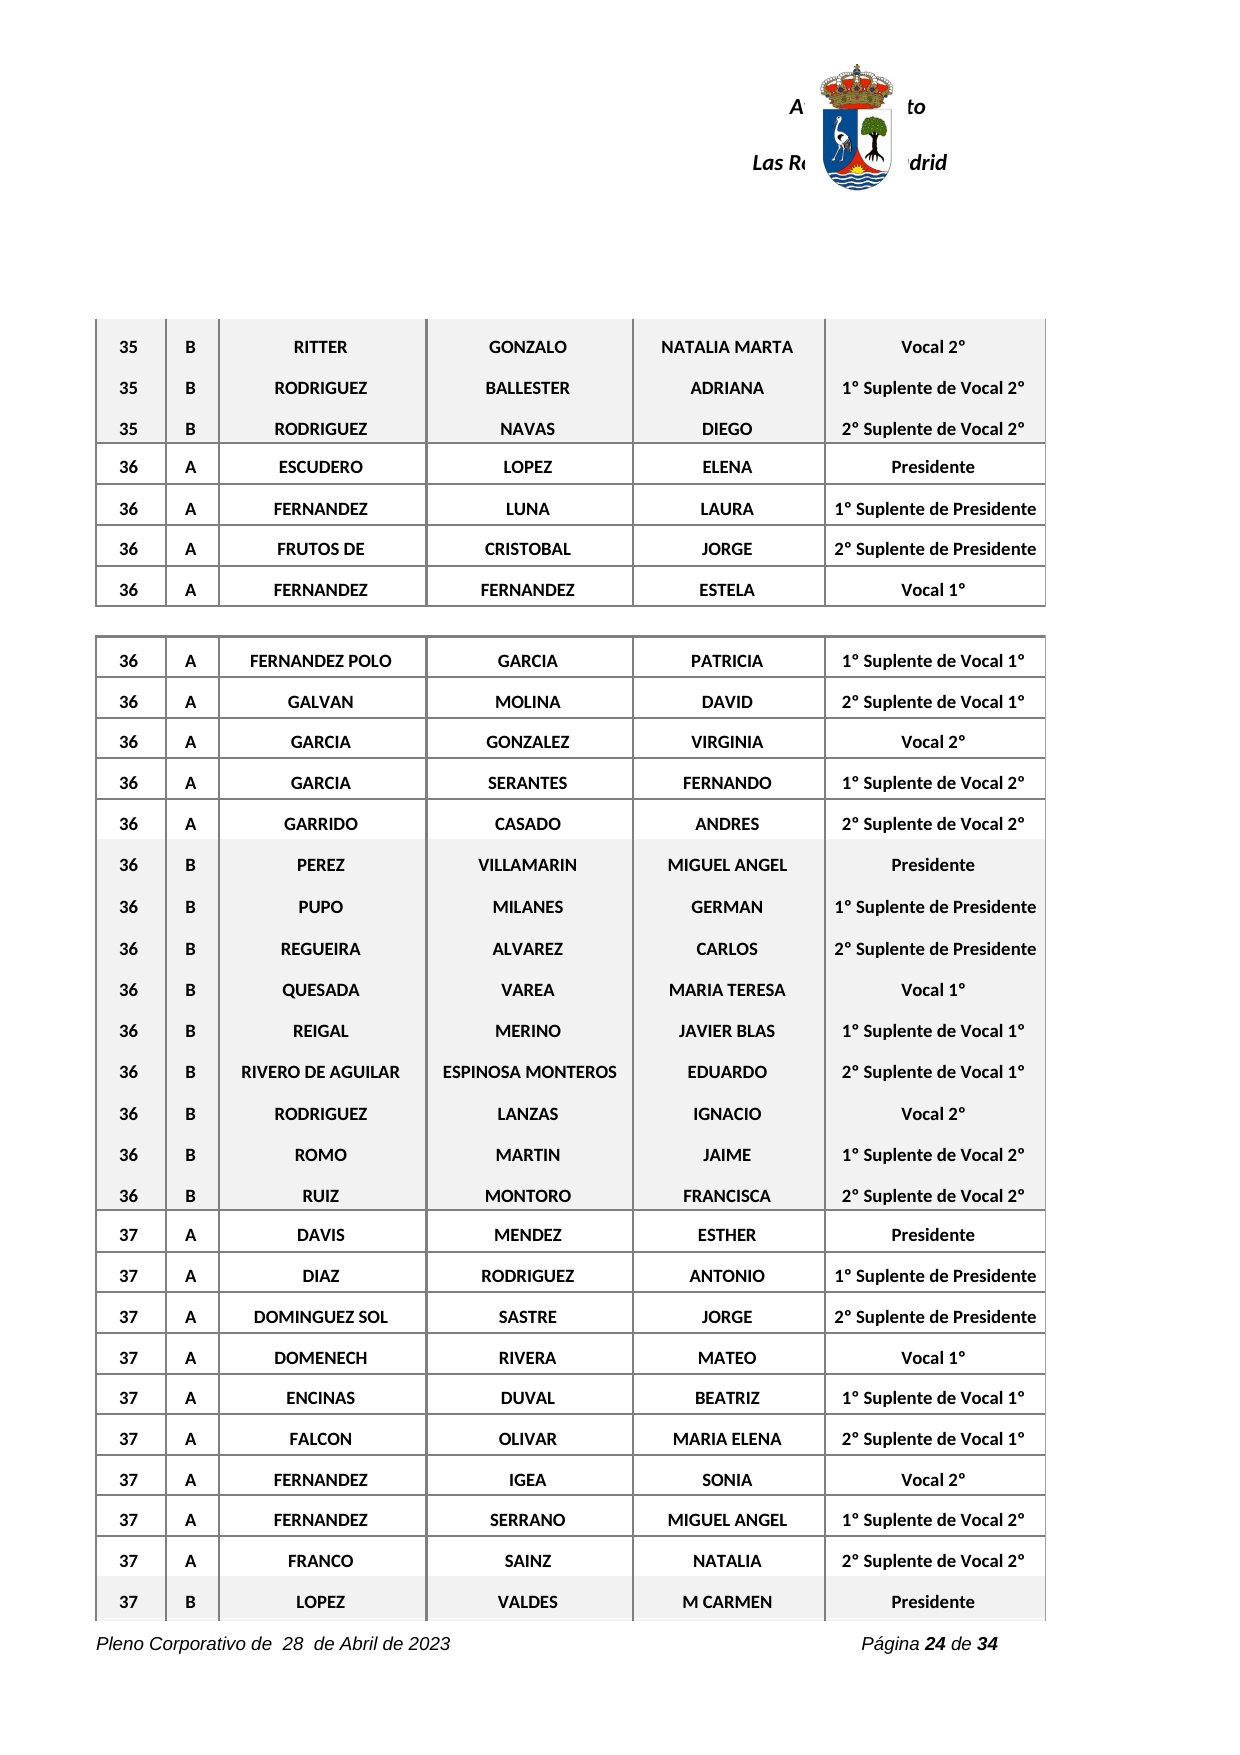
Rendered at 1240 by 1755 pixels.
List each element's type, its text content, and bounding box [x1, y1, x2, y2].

table_cell A [167, 1293, 218, 1332]
table_cell 1º Suplente de Presidente [826, 1253, 1045, 1291]
table_cell RODRIGUEZ [220, 1090, 425, 1127]
table_cell 35 [97, 323, 165, 360]
table_cell B [167, 841, 218, 879]
table_cell NATALIA [634, 1537, 824, 1576]
table_cell 36 [97, 925, 165, 962]
table_cell SERRANO [428, 1496, 632, 1535]
table_cell Vocal 2º [826, 1456, 1045, 1494]
table_cell ALVAREZ [428, 925, 632, 962]
table_cell Presidente [826, 1211, 1045, 1251]
table_cell DAVID [634, 678, 824, 717]
table_cell 2º Suplente de Vocal 1º [826, 1049, 1045, 1085]
table_cell FERNANDEZ [428, 567, 632, 605]
table_cell 37 [97, 1537, 165, 1576]
table_cell 1º Suplente de Vocal 2º [826, 1496, 1045, 1535]
table_cell A [167, 1537, 218, 1576]
table_cell B [167, 1049, 218, 1085]
table_cell Vocal 2º [826, 1090, 1045, 1127]
table_header 1º Suplente de Vocal 1º [826, 638, 1045, 676]
table_cell MONTORO [428, 1173, 632, 1209]
table_cell MIGUEL ANGEL [634, 1496, 824, 1535]
table_cell 36 [97, 1008, 165, 1044]
table_cell LAURA [634, 485, 824, 524]
table_cell DUVAL [428, 1375, 632, 1413]
table_cell ROMO [220, 1131, 425, 1168]
table_cell B [167, 1173, 218, 1209]
table_cell LUNA [428, 485, 632, 524]
table_cell 36 [97, 678, 165, 717]
table_cell GARCIA [220, 759, 425, 798]
table_cell 36 [97, 444, 165, 483]
table_cell FRANCO [220, 1537, 425, 1576]
table_cell JAIME [634, 1131, 824, 1168]
table_cell MERINO [428, 1008, 632, 1044]
table_cell B [167, 1090, 218, 1127]
table_cell Vocal 1º [826, 1334, 1045, 1372]
table_cell VIRGINIA [634, 719, 824, 757]
table_cell CRISTOBAL [428, 526, 632, 564]
table_cell FERNANDO [634, 759, 824, 798]
table_cell NATALIA MARTA [634, 323, 824, 360]
table_cell 37 [97, 1253, 165, 1291]
table_cell A [167, 1253, 218, 1291]
table_cell REGUEIRA [220, 925, 425, 962]
table_cell A [167, 567, 218, 605]
table_cell Presidente [826, 1578, 1045, 1616]
table_cell DIAZ [220, 1253, 425, 1291]
table_cell B [167, 884, 218, 920]
table_cell LOPEZ [220, 1578, 425, 1616]
table_cell MATEO [634, 1334, 824, 1372]
table_cell LANZAS [428, 1090, 632, 1127]
table_cell 36 [97, 485, 165, 524]
table_cell GARRIDO [220, 800, 425, 839]
table_cell 36 [97, 1131, 165, 1168]
table_cell Presidente [826, 841, 1045, 879]
table_cell JAVIER BLAS [634, 1008, 824, 1044]
table_cell MIGUEL ANGEL [634, 841, 824, 879]
table_header PATRICIA [634, 638, 824, 676]
table_cell FALCON [220, 1415, 425, 1454]
table_cell 36 [97, 759, 165, 798]
table_cell A [167, 678, 218, 717]
table_cell 1º Suplente de Vocal 2º [826, 1131, 1045, 1168]
table_cell GONZALO [428, 323, 632, 360]
table_cell SERANTES [428, 759, 632, 798]
table_cell MILANES [428, 884, 632, 920]
table_cell BEATRIZ [634, 1375, 824, 1413]
table_cell RODRIGUEZ [428, 1253, 632, 1291]
table_cell FRUTOS DE [220, 526, 425, 564]
table_cell FERNANDEZ [220, 567, 425, 605]
table_cell Vocal 2º [826, 719, 1045, 757]
table_cell ESPINOSA MONTEROS [428, 1049, 632, 1085]
table_header A [167, 638, 218, 676]
table_cell RUIZ [220, 1173, 425, 1209]
table_cell A [167, 1456, 218, 1494]
table_cell 1º Suplente de Presidente [826, 884, 1045, 920]
table_cell B [167, 966, 218, 1003]
table_cell DIEGO [634, 406, 824, 442]
table_cell B [167, 406, 218, 442]
table_cell A [167, 1496, 218, 1535]
table_cell ESCUDERO [220, 444, 425, 483]
table_cell 37 [97, 1496, 165, 1535]
table_cell MENDEZ [428, 1211, 632, 1251]
table_cell SAINZ [428, 1537, 632, 1576]
table_cell GARCIA [220, 719, 425, 757]
table_cell A [167, 800, 218, 839]
table_cell IGEA [428, 1456, 632, 1494]
table_cell RITTER [220, 323, 425, 360]
table_cell M CARMEN [634, 1578, 824, 1616]
table_cell ADRIANA [634, 365, 824, 401]
table_cell 2º Suplente de Presidente [826, 526, 1045, 564]
table_cell 37 [97, 1293, 165, 1332]
table_cell MARIA ELENA [634, 1415, 824, 1454]
table_cell 2º Suplente de Vocal 2º [826, 800, 1045, 839]
table_cell ESTELA [634, 567, 824, 605]
table_cell FERNANDEZ [220, 1456, 425, 1494]
table_cell 36 [97, 966, 165, 1003]
table_cell 1º Suplente de Vocal 2º [826, 759, 1045, 798]
table_cell B [167, 925, 218, 962]
table_cell QUESADA [220, 966, 425, 1003]
table_cell Vocal 1º [826, 567, 1045, 605]
table_cell 1º Suplente de Vocal 1º [826, 1375, 1045, 1413]
table_cell Presidente [826, 444, 1045, 483]
table_cell RIVERA [428, 1334, 632, 1372]
table_cell RODRIGUEZ [220, 365, 425, 401]
table_cell IGNACIO [634, 1090, 824, 1127]
table_cell 35 [97, 406, 165, 442]
table_header 36 [97, 638, 165, 676]
table_header FERNANDEZ POLO [220, 638, 425, 676]
table_cell 37 [97, 1456, 165, 1494]
table_cell RODRIGUEZ [220, 406, 425, 442]
table_cell FRANCISCA [634, 1173, 824, 1209]
table_cell A [167, 1375, 218, 1413]
table_cell Vocal 2º [826, 323, 1045, 360]
table_cell 36 [97, 841, 165, 879]
table_cell DOMENECH [220, 1334, 425, 1372]
table_cell VILLAMARIN [428, 841, 632, 879]
table_cell 2º Suplente de Presidente [826, 925, 1045, 962]
table_cell B [167, 1131, 218, 1168]
table_cell 1º Suplente de Presidente [826, 485, 1045, 524]
table_cell EDUARDO [634, 1049, 824, 1085]
table_cell BALLESTER [428, 365, 632, 401]
table_cell FERNANDEZ [220, 485, 425, 524]
table_cell SONIA [634, 1456, 824, 1494]
table_cell ANDRES [634, 800, 824, 839]
table_cell 36 [97, 526, 165, 564]
table_cell ELENA [634, 444, 824, 483]
table_cell 37 [97, 1211, 165, 1251]
table_cell JORGE [634, 526, 824, 564]
table_cell 36 [97, 719, 165, 757]
table_cell OLIVAR [428, 1415, 632, 1454]
table_cell 2º Suplente de Vocal 1º [826, 678, 1045, 717]
table_cell GALVAN [220, 678, 425, 717]
table_cell VAREA [428, 966, 632, 1003]
table_cell ENCINAS [220, 1375, 425, 1413]
table_cell 35 [97, 365, 165, 401]
table_header GARCIA [428, 638, 632, 676]
table_cell 1º Suplente de Vocal 2º [826, 365, 1045, 401]
table_cell 2º Suplente de Vocal 2º [826, 406, 1045, 442]
table_cell A [167, 485, 218, 524]
table_cell MARTIN [428, 1131, 632, 1168]
table_cell 37 [97, 1578, 165, 1616]
table_cell REIGAL [220, 1008, 425, 1044]
table_cell 36 [97, 1049, 165, 1085]
table_cell A [167, 444, 218, 483]
table_cell 2º Suplente de Presidente [826, 1293, 1045, 1332]
table_cell B [167, 365, 218, 401]
table_cell LOPEZ [428, 444, 632, 483]
table_cell 36 [97, 884, 165, 920]
table_cell DAVIS [220, 1211, 425, 1251]
table_cell A [167, 1415, 218, 1454]
table_cell FERNANDEZ [220, 1496, 425, 1535]
table_cell A [167, 759, 218, 798]
table_cell CASADO [428, 800, 632, 839]
table_cell A [167, 1211, 218, 1251]
table_cell DOMINGUEZ SOL [220, 1293, 425, 1332]
table_cell JORGE [634, 1293, 824, 1332]
table_cell 36 [97, 1173, 165, 1209]
table_cell 37 [97, 1334, 165, 1372]
table_cell A [167, 526, 218, 564]
table_cell CARLOS [634, 925, 824, 962]
table_cell 2º Suplente de Vocal 1º [826, 1415, 1045, 1454]
table_cell VALDES [428, 1578, 632, 1616]
table_cell 36 [97, 1090, 165, 1127]
table_cell PUPO [220, 884, 425, 920]
table_cell 36 [97, 800, 165, 839]
table_cell B [167, 323, 218, 360]
table_cell ANTONIO [634, 1253, 824, 1291]
table_cell GONZALEZ [428, 719, 632, 757]
table_cell 2º Suplente de Vocal 2º [826, 1173, 1045, 1209]
table_cell A [167, 719, 218, 757]
table_cell NAVAS [428, 406, 632, 442]
table_cell 36 [97, 567, 165, 605]
table_cell MARIA TERESA [634, 966, 824, 1003]
table_cell PEREZ [220, 841, 425, 879]
table_cell 1º Suplente de Vocal 1º [826, 1008, 1045, 1044]
table_cell Vocal 1º [826, 966, 1045, 1003]
table_cell 37 [97, 1415, 165, 1454]
table_cell MOLINA [428, 678, 632, 717]
table_cell GERMAN [634, 884, 824, 920]
table_cell SASTRE [428, 1293, 632, 1332]
table_cell A [167, 1334, 218, 1372]
table_cell 2º Suplente de Vocal 2º [826, 1537, 1045, 1576]
table_cell RIVERO DE AGUILAR [220, 1049, 425, 1085]
table_cell B [167, 1578, 218, 1616]
table_cell ESTHER [634, 1211, 824, 1251]
table_cell B [167, 1008, 218, 1044]
table_cell 37 [97, 1375, 165, 1413]
